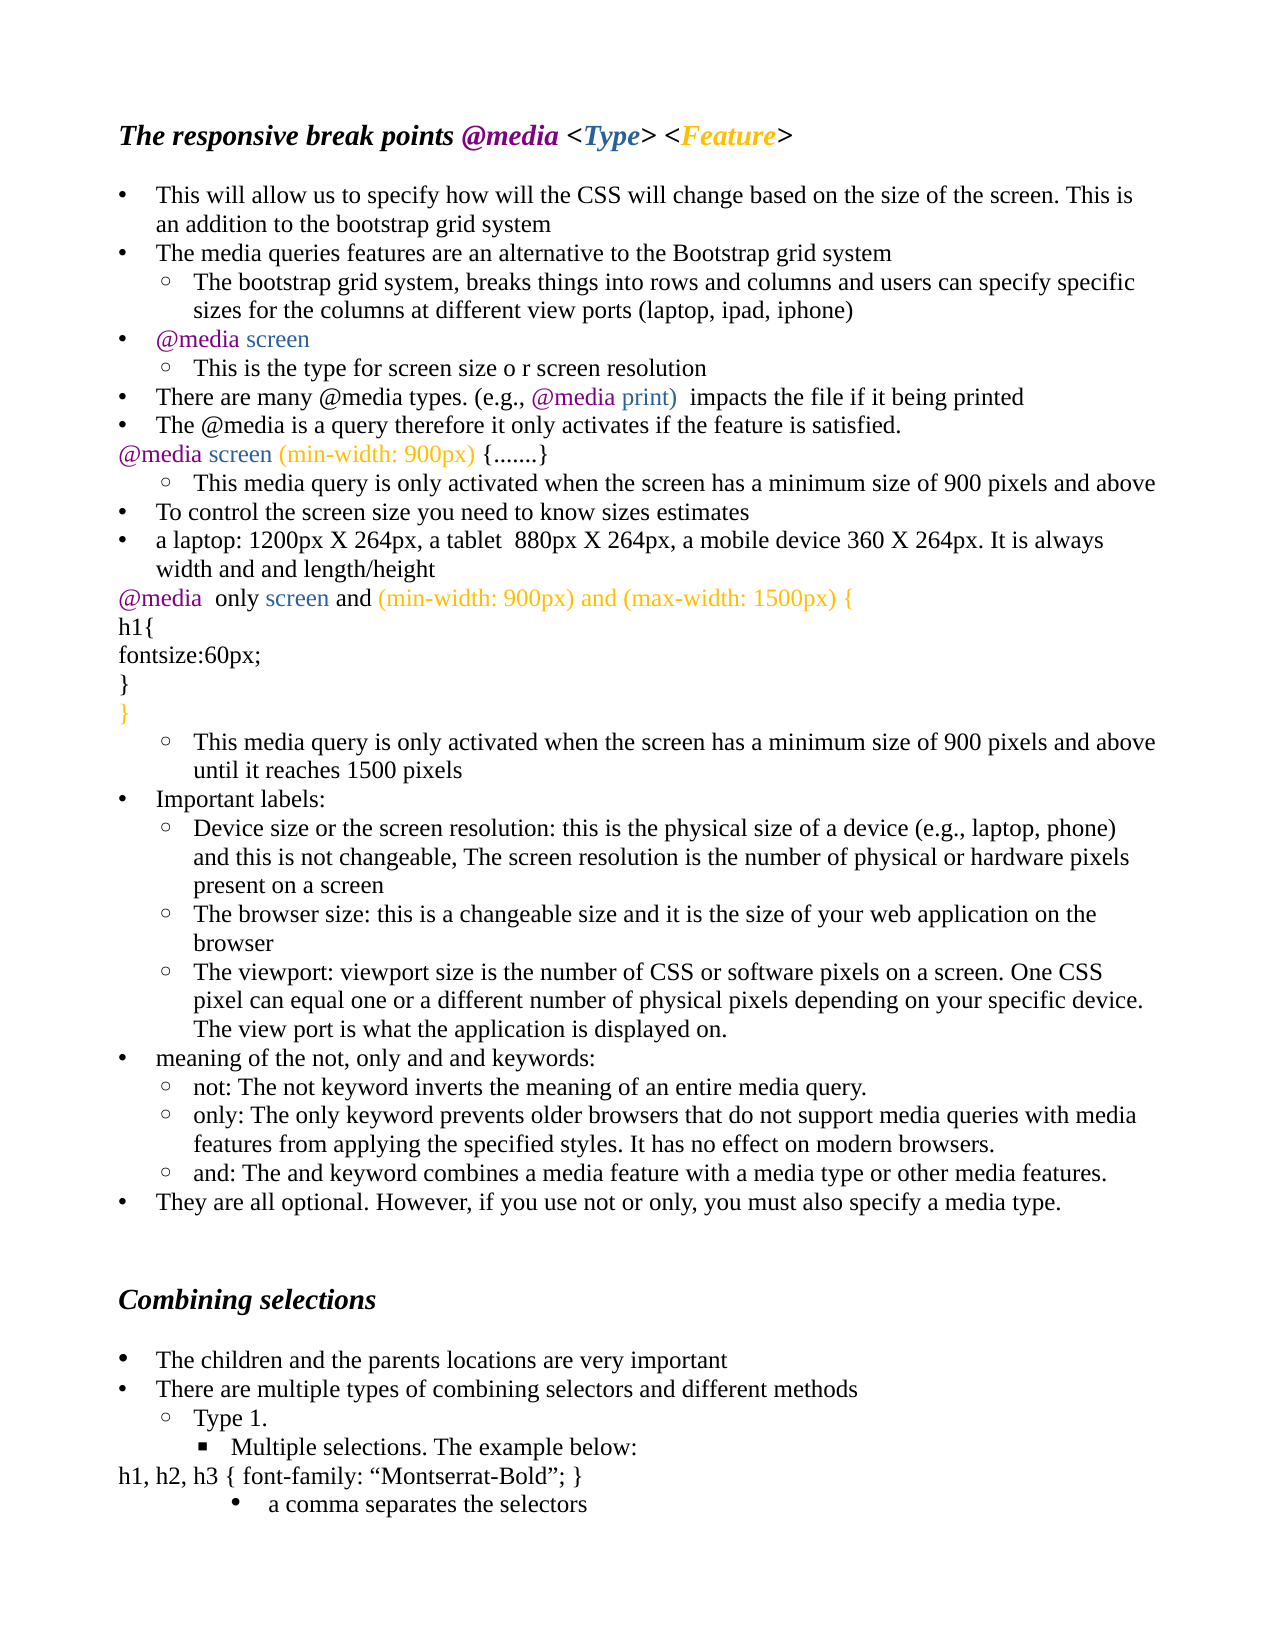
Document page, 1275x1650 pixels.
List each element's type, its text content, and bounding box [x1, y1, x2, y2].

list This is the type for screen size o r screen resolution [156, 353, 1157, 382]
list The viewport: viewport size is the number of CSS or software pixels on a screen. One CSS pixel can equal one or a different number of physical pixels depending on your specific device. The view port is what the application is displayed on. [156, 957, 1157, 1043]
list The browser size: this is a changeable size and it is the size of your web application on the browser [156, 899, 1157, 957]
list and: The and keyword combines a media feature with a media type or other media features. [156, 1158, 1157, 1187]
list The @media is a query therefore it only activates if the feature is satisfied. [118, 410, 1157, 439]
list meaning of the not, only and and keywords: [118, 1043, 1157, 1072]
list This media query is only activated when the screen has a minimum size of 900 pixels and above [156, 468, 1157, 497]
list This media query is only activated when the screen has a minimum size of 900 pixels and above until it reaches 1500 pixels [156, 727, 1157, 784]
text The responsive break points @media <Type> <Feature> [118, 118, 1157, 152]
text h1, h2, h3 { font-family: “Montserrat-Bold”; } [118, 1461, 1157, 1489]
text h1{ [118, 612, 1157, 640]
list Multiple selections. The example below: [193, 1432, 1157, 1461]
list They are all optional. However, if you use not or only, you must also specify a media type. [118, 1187, 1157, 1215]
list The bootstrap grid system, breaks things into rows and columns and users can specify specific sizes for the columns at different view ports (laptop, ipad, iphone) [156, 267, 1157, 324]
text } [118, 669, 1157, 698]
list Type 1. [156, 1403, 1157, 1432]
list This will allow us to specify how will the CSS will change based on the size of the screen. This is an addition to the bootstrap grid system [118, 180, 1157, 238]
list a laptop: 1200px X 264px, a tablet 880px X 264px, a mobile device 360 X 264px. It is always width and and length/height [118, 525, 1157, 583]
text } [118, 698, 1157, 727]
list The children and the parents locations are very important [118, 1345, 1157, 1374]
list The media queries features are an alternative to the Bootstrap grid system [118, 238, 1157, 267]
text fontsize:60px; [118, 640, 1157, 669]
list @media screen [118, 324, 1157, 353]
list a comma separates the selectors [231, 1489, 1157, 1519]
list Important labels: [118, 784, 1157, 813]
list Device size or the screen resolution: this is the physical size of a device (e.g., laptop, phone) and this is not changeable, The screen resolution is the number of physical or hardware pixels present on a screen [156, 813, 1157, 899]
list only: The only keyword prevents older browsers that do not support media queries with media features from applying the specified styles. It has no effect on modern browsers. [156, 1100, 1157, 1158]
list There are many @media types. (e.g., @media print) impacts the file if it being printed [118, 382, 1157, 410]
text @media only screen and (min-width: 900px) and (max-width: 1500px) { [118, 583, 1157, 612]
list There are multiple types of combining selectors and different methods [118, 1374, 1157, 1403]
list not: The not keyword inverts the meaning of an entire media query. [156, 1072, 1157, 1100]
list To control the screen size you need to know sizes estimates [118, 497, 1157, 525]
text @media screen (min-width: 900px) {.......} [118, 439, 1157, 468]
text Combining selections [118, 1282, 1157, 1316]
